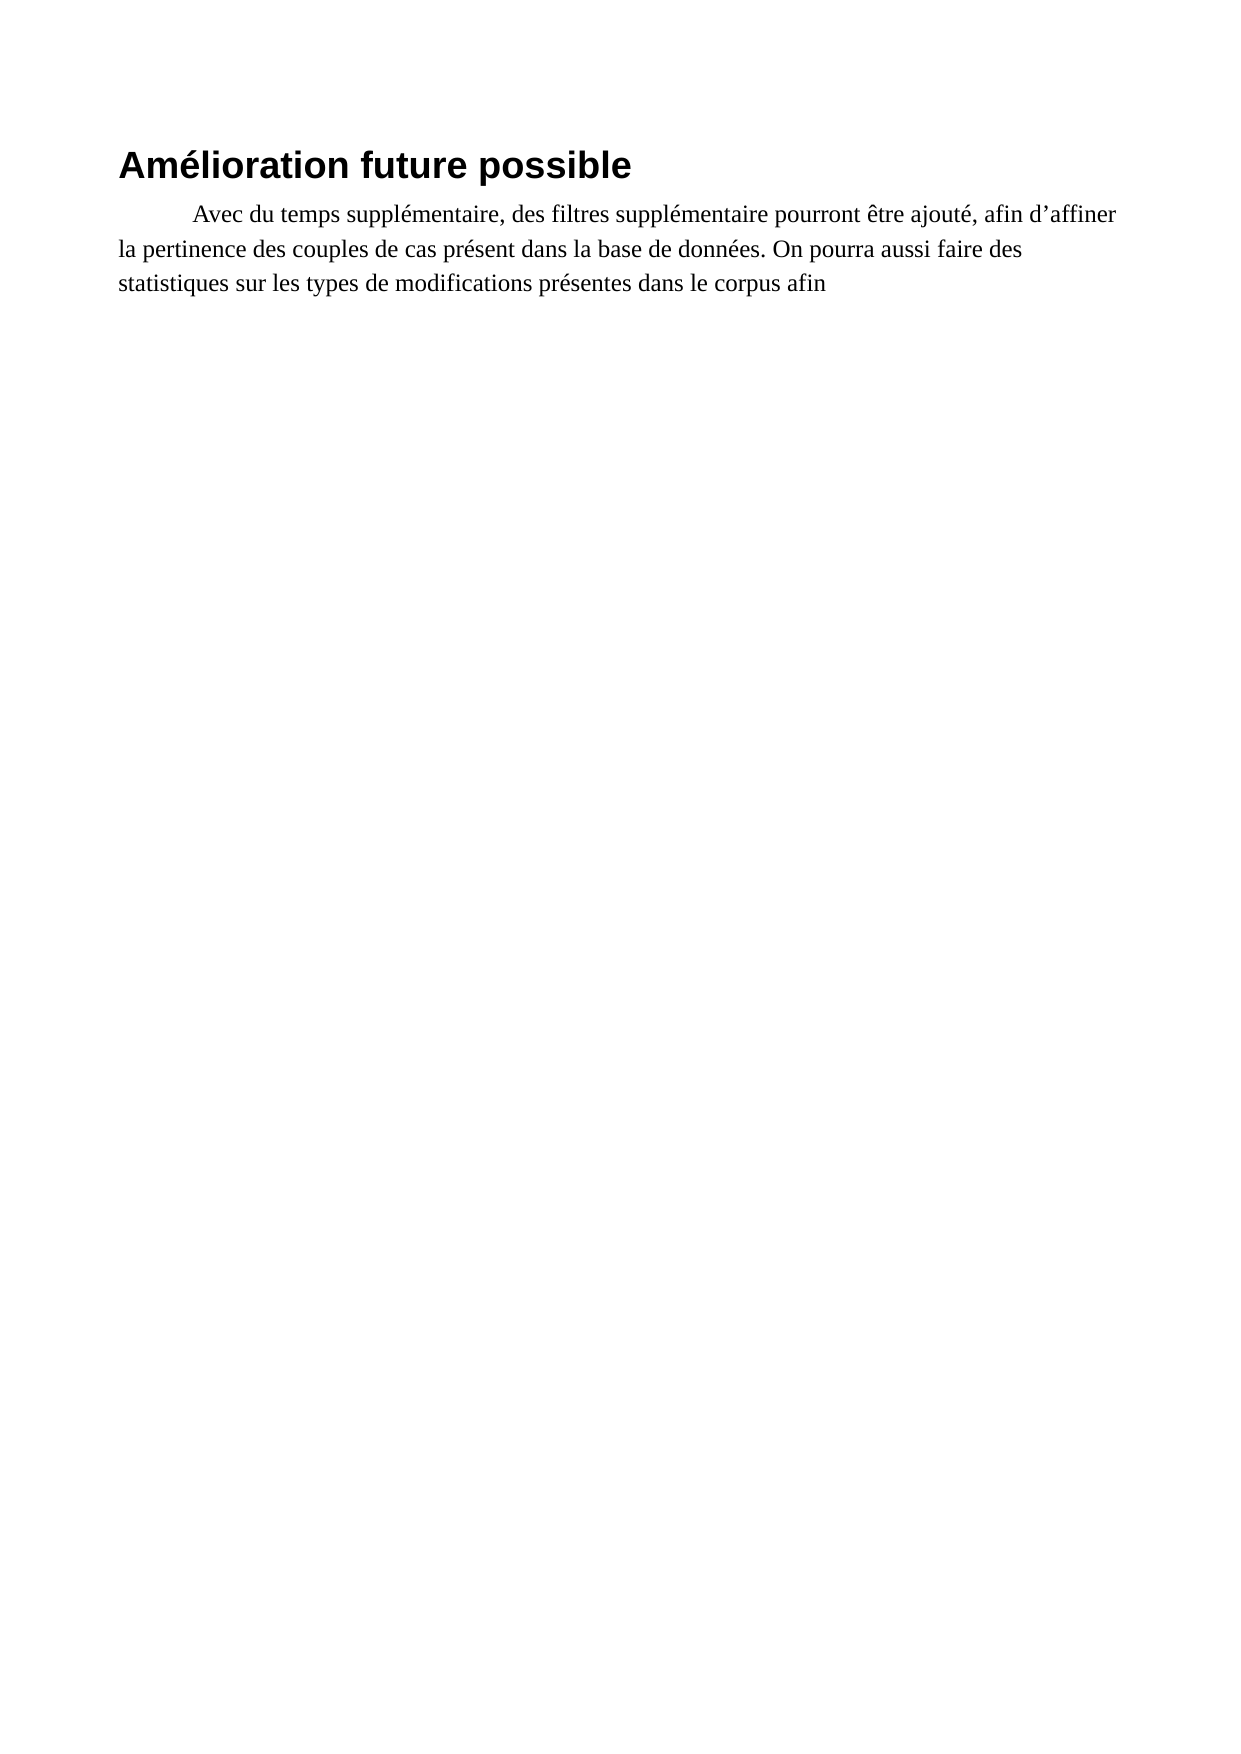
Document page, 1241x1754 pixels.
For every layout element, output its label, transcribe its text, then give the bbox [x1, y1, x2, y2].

text Avec du temps supplémentaire, des filtres supplémentaire pourront être ajouté, afin d’affiner la pertinence des couples de cas présent dans la base de données. On pourra aussi faire des statistiques sur les types de modifications présentes dans le corpus afin [118, 199, 1122, 297]
subtitle Amélioration future possible [118, 143, 1122, 187]
